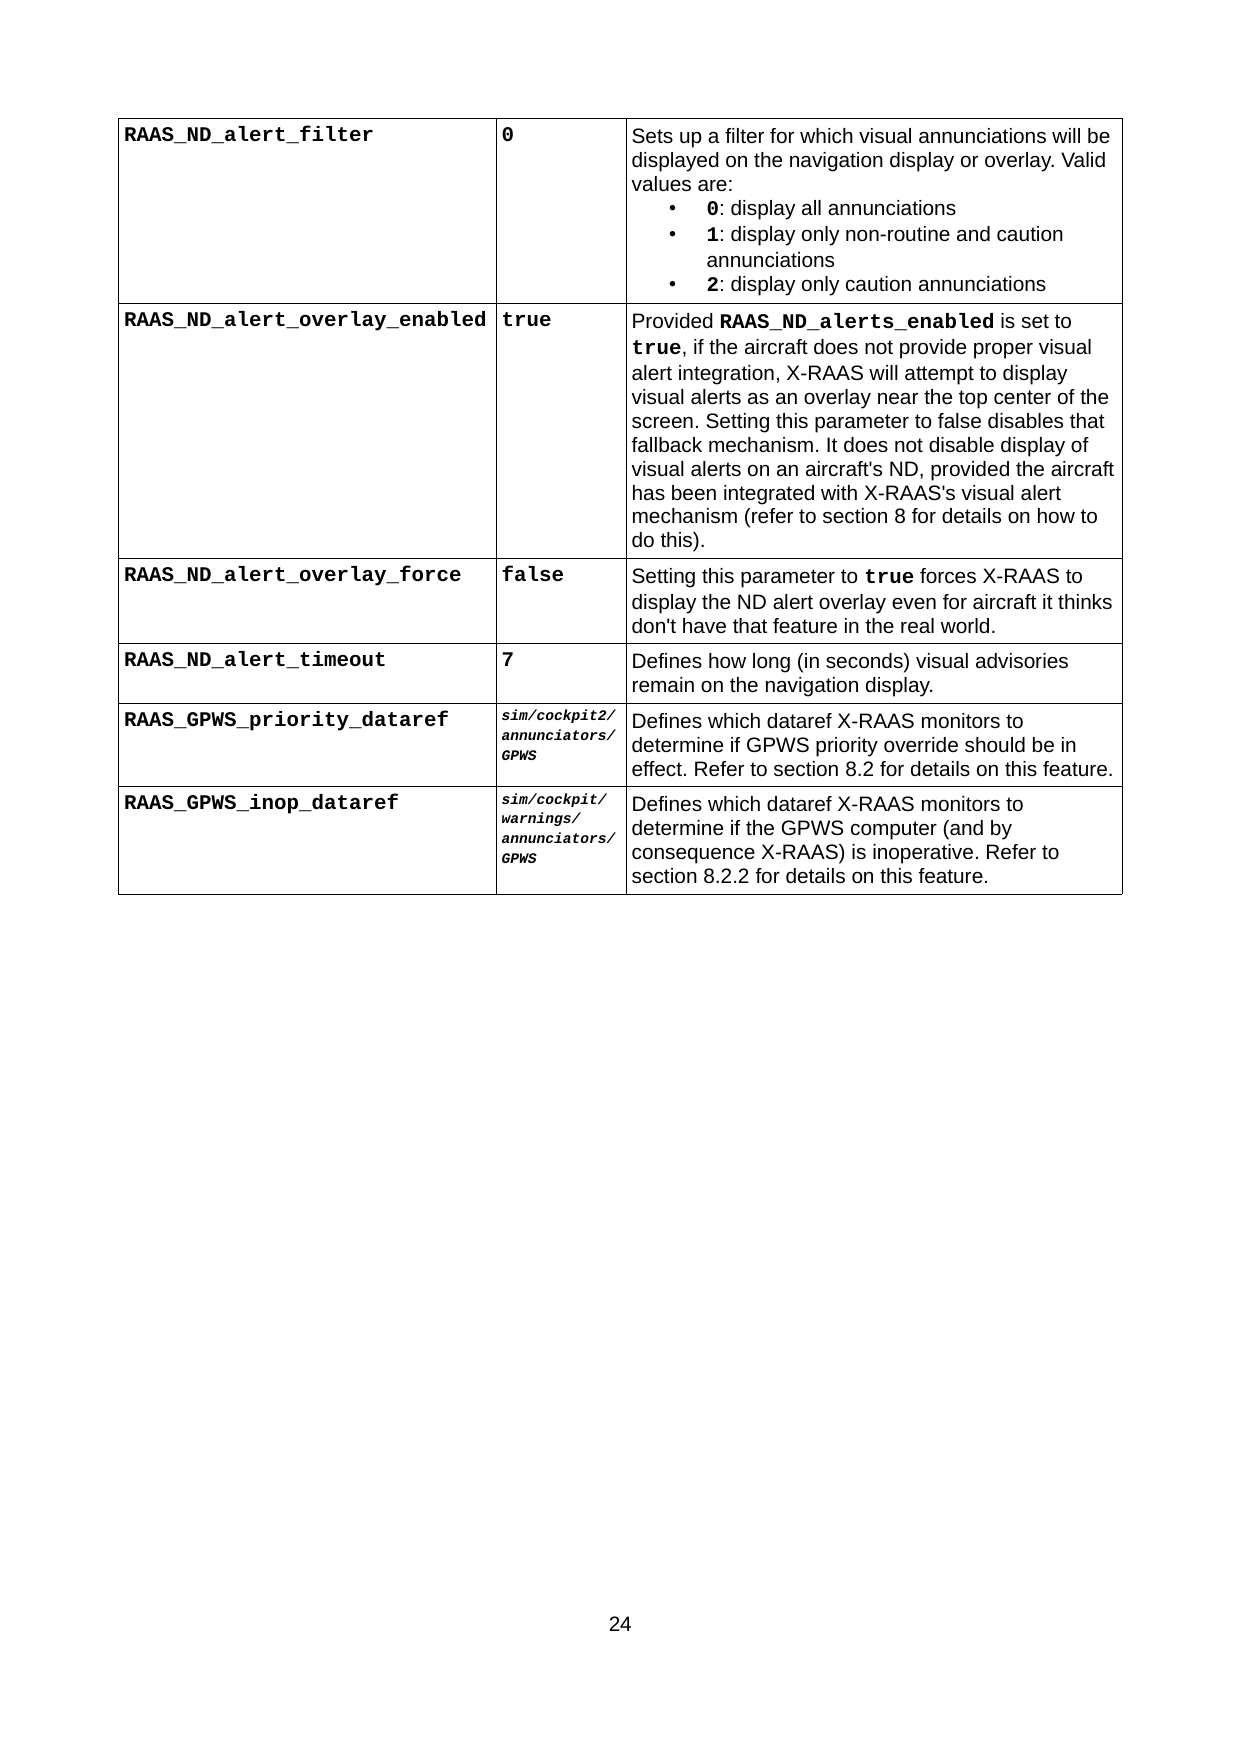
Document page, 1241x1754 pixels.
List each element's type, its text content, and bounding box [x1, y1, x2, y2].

table_cell Sets up a filter for which visual annunciations will be displayed on the navigation display or overlay. Valid values are: 0: display all annunciations 1: display only non-routine and caution annunciations 2: display only caution annunciations [627, 119, 1122, 303]
table_cell Defines how long (in seconds) visual advisories remain on the navigation display. [627, 644, 1122, 703]
table_cell Defines which dataref X-RAAS monitors to determine if GPWS priority override should be in effect. Refer to section 8.2 for details on this feature. [627, 704, 1122, 786]
table_cell RAAS_ND_alert_overlay_force [119, 559, 496, 643]
table_cell 0 [497, 119, 626, 303]
table_cell RAAS_GPWS_inop_dataref [119, 787, 496, 893]
table_cell Defines which dataref X-RAAS monitors to determine if the GPWS computer (and by consequence X-RAAS) is inoperative. Refer to section 8.2.2 for details on this feature. [627, 787, 1122, 893]
table_cell Setting this parameter to true forces X-RAAS to display the ND alert overlay even for aircraft it thinks don't have that feature in the real world. [627, 559, 1122, 643]
table_cell true [497, 304, 626, 558]
table_cell false [497, 559, 626, 643]
table_cell RAAS_GPWS_priority_dataref [119, 704, 496, 786]
table_cell RAAS_ND_alert_overlay_enabled [119, 304, 496, 558]
table_cell sim/cockpit2/ annunciators/ GPWS [497, 704, 626, 786]
table_cell 7 [497, 644, 626, 703]
table_cell sim/cockpit/ warnings/ annunciators/GPWS [497, 787, 626, 893]
table_cell Provided RAAS_ND_alerts_enabled is set to true, if the aircraft does not provide proper visual alert integration, X-RAAS will attempt to display visual alerts as an overlay near the top center of the screen. Setting this parameter to false disables that fallback mechanism. It does not disable display of visual alerts on an aircraft's ND, provided the aircraft has been integrated with X-RAAS's visual alert mechanism (refer to section 8 for details on how to do this). [627, 304, 1122, 558]
table_cell RAAS_ND_alert_filter [119, 119, 496, 303]
table_cell RAAS_ND_alert_timeout [119, 644, 496, 703]
